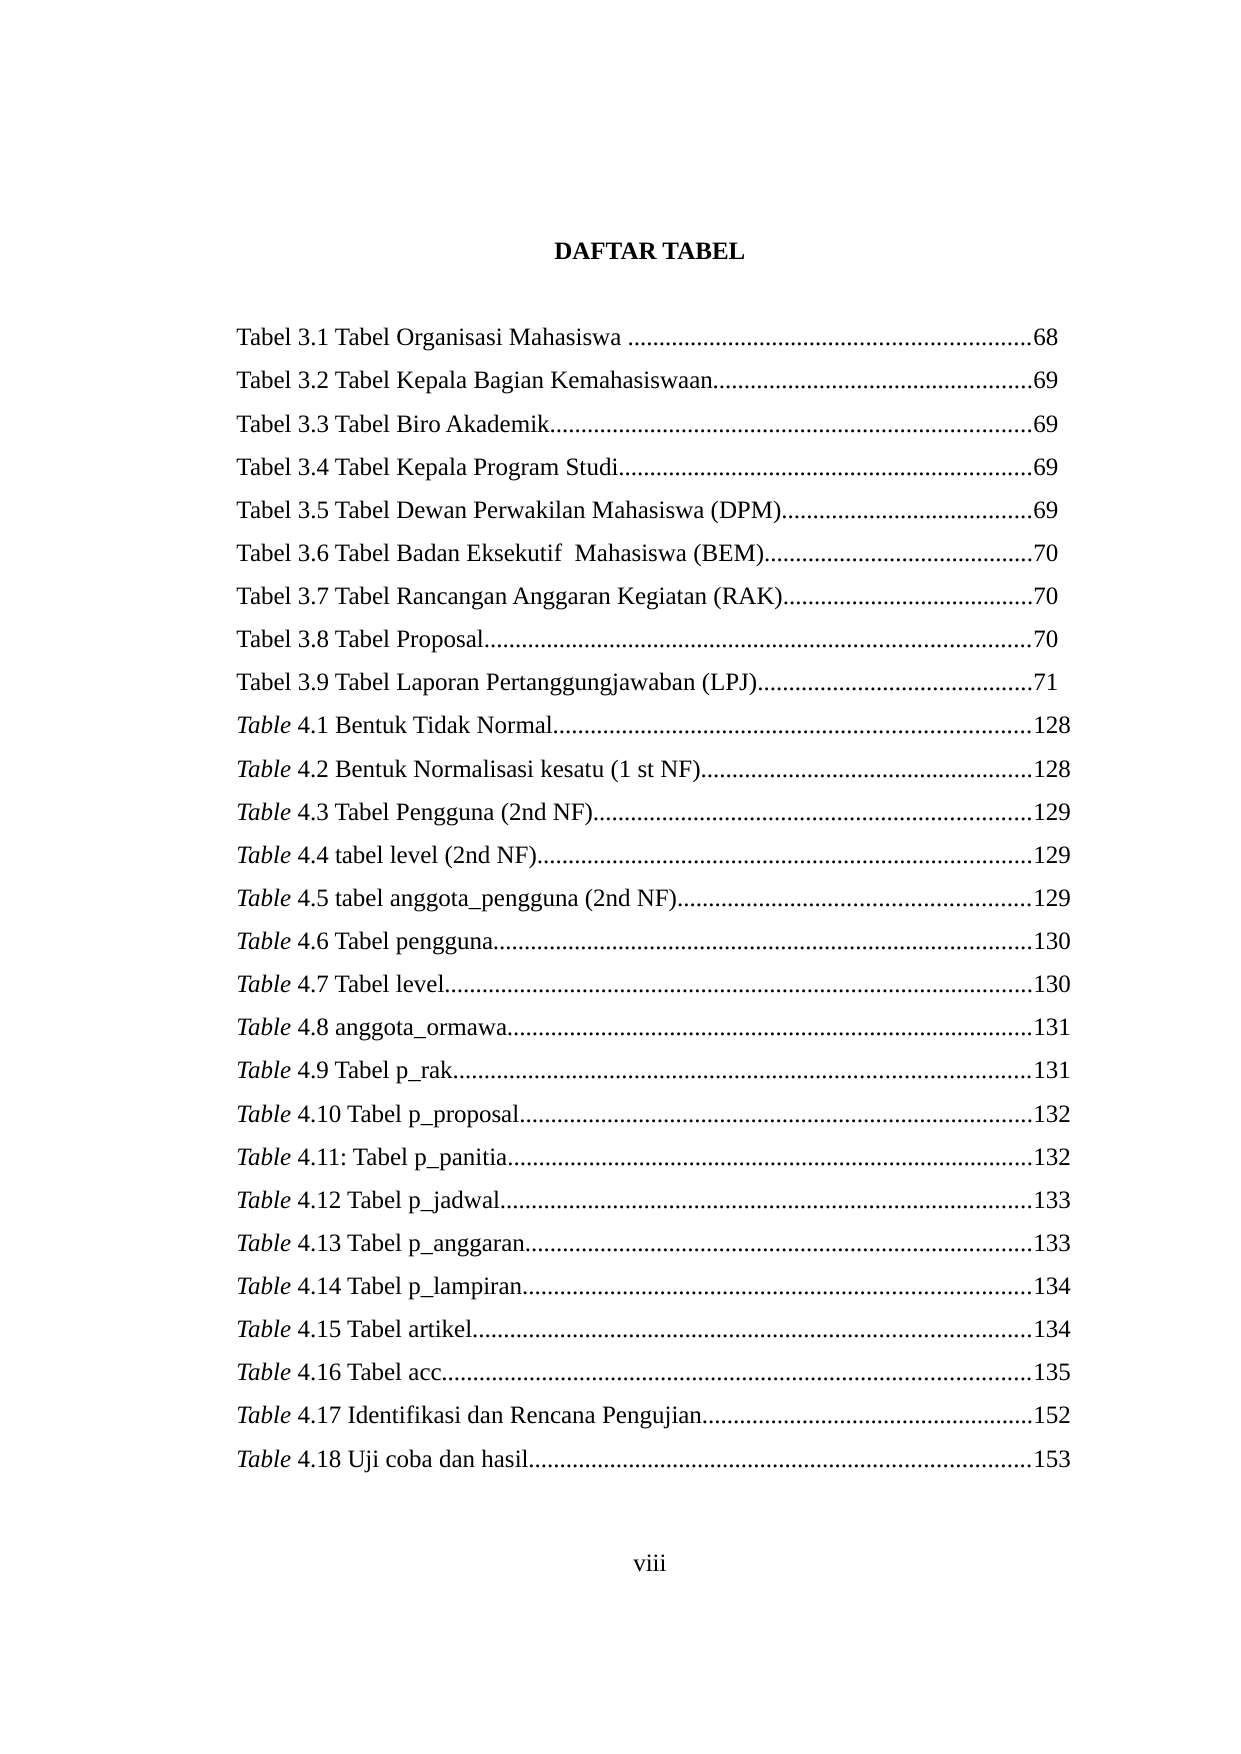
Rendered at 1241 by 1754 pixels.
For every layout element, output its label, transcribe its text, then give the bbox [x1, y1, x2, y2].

text Table 4.17 Identifikasi dan Rencana Pengujian 152 [236, 1401, 1092, 1429]
text Table 4.11: Tabel p_panitia 132 [236, 1142, 1092, 1171]
text Table 4.4 tabel level (2nd NF) 129 [236, 840, 1092, 869]
text Tabel 3.1 Tabel Organisasi Mahasiswa 68 [236, 322, 1063, 351]
text Table 4.10 Tabel p_proposal 132 [236, 1099, 1092, 1127]
text Table 4.7 Tabel level 130 [236, 969, 1092, 998]
text Table 4.16 Tabel acc 135 [236, 1357, 1092, 1386]
text Table 4.18 Uji coba dan hasil 153 [236, 1444, 1092, 1472]
text Tabel 3.9 Tabel Laporan Pertanggungjawaban (LPJ) 71 [236, 667, 1063, 696]
text Table 4.1 Bentuk Tidak Normal 128 [236, 711, 1092, 739]
text Table 4.6 Tabel pengguna 130 [236, 926, 1092, 955]
text Tabel 3.6 Tabel Badan Eksekutif Mahasiswa (BEM) 70 [236, 538, 1063, 567]
text Table 4.2 Bentuk Normalisasi kesatu (1 st NF) 128 [236, 754, 1092, 782]
text Table 4.8 anggota_ormawa 131 [236, 1012, 1092, 1041]
text Table 4.14 Tabel p_lampiran 134 [236, 1271, 1092, 1300]
text Tabel 3.2 Tabel Kepala Bagian Kemahasiswaan 69 [236, 366, 1063, 394]
text Table 4.9 Tabel p_rak 131 [236, 1056, 1092, 1084]
text Table 4.13 Tabel p_anggaran 133 [236, 1228, 1092, 1257]
text Tabel 3.8 Tabel Proposal 70 [236, 624, 1063, 653]
text Table 4.12 Tabel p_jadwal 133 [236, 1185, 1092, 1214]
text Table 4.5 tabel anggota_pengguna (2nd NF) 129 [236, 883, 1092, 912]
text Tabel 3.7 Tabel Rancangan Anggaran Kegiatan (RAK) 70 [236, 581, 1063, 610]
text Table 4.3 Tabel Pengguna (2nd NF) 129 [236, 797, 1092, 826]
text Table 4.15 Tabel artikel 134 [236, 1314, 1092, 1343]
text Tabel 3.4 Tabel Kepala Program Studi 69 [236, 452, 1063, 481]
text Tabel 3.3 Tabel Biro Akademik 69 [236, 409, 1063, 437]
text Tabel 3.5 Tabel Dewan Perwakilan Mahasiswa (DPM) 69 [236, 495, 1063, 524]
text DAFTAR TABEL [236, 236, 1063, 265]
